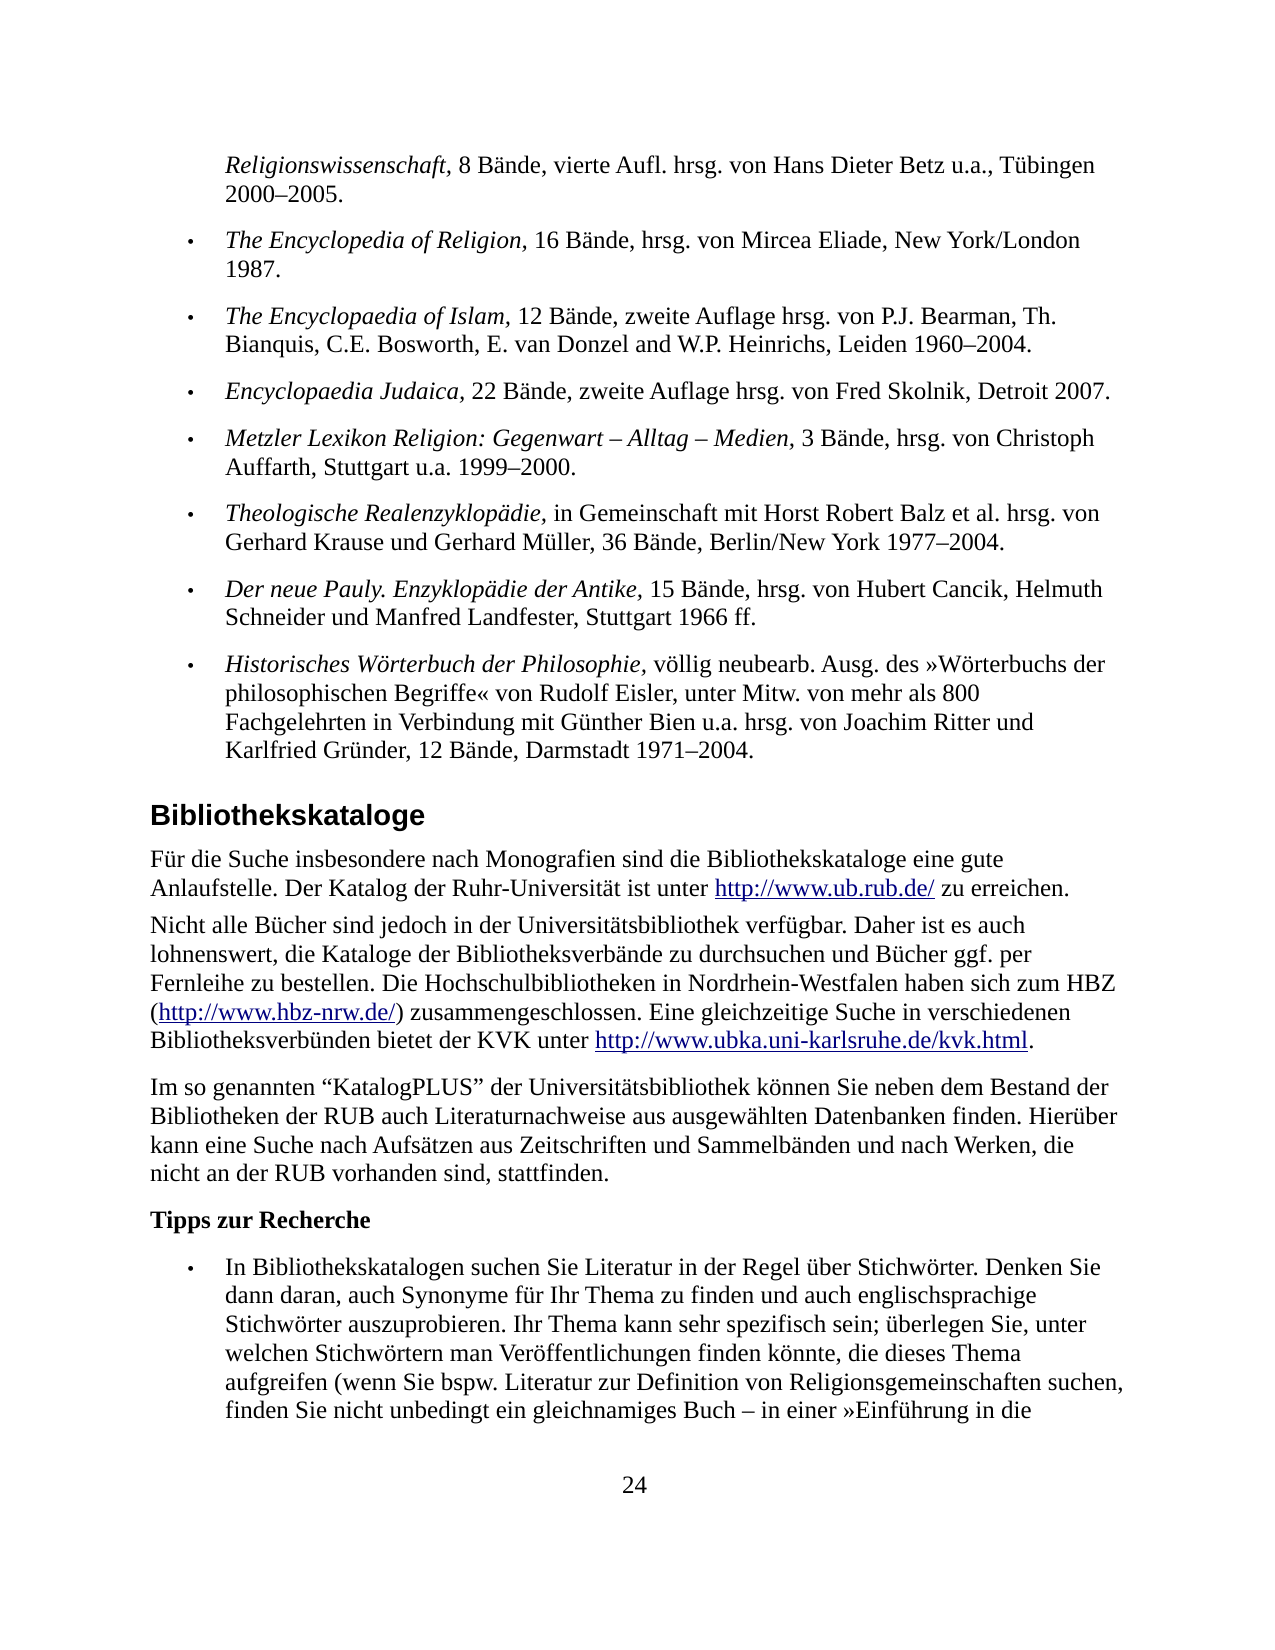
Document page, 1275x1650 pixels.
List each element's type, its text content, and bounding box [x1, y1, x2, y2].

text Nicht alle Bücher sind jedoch in der Universitätsbibliothek verfügbar. Daher ist es auch lohnenswert, die Kataloge der Bibliotheksverbände zu durchsuchen und Bücher ggf. per Fernleihe zu bestellen. Die Hochschulbibliotheken in Nordrhein-Westfalen haben sich zum HBZ (http://www.hbz-nrw.de/) zusammengeschlossen. Eine gleichzeitige Suche in verschiedenen Bibliotheksverbünden bietet der KVK unter http://www.ubka.uni-karlsruhe.de/kvk.html. [150, 911, 1125, 1054]
list Metzler Lexikon Religion: Gegenwart – Alltag – Medien, 3 Bände, hrsg. von Christoph Auffarth, Stuttgart u.a. 1999–2000. [187, 423, 1125, 480]
list The Encyclopedia of Religion, 16 Bände, hrsg. von Mircea Eliade, New York/London 1987. [187, 225, 1125, 283]
text Tipps zur Recherche [150, 1205, 1125, 1234]
text Im so genannten “KatalogPLUS” der Universitätsbibliothek können Sie neben dem Bestand der Bibliotheken der RUB auch Literaturnachweise aus ausgewählten Datenbanken finden. Hierüber kann eine Suche nach Aufsätzen aus Zeitschriften und Sammelbänden und nach Werken, die nicht an der RUB vorhanden sind, stattfinden. [150, 1072, 1125, 1187]
list Encyclopaedia Judaica, 22 Bände, zweite Auflage hrsg. von Fred Skolnik, Detroit 2007. [187, 376, 1125, 405]
list Der neue Pauly. Enzyklopädie der Antike, 15 Bände, hrsg. von Hubert Cancik, Helmuth Schneider und Manfred Landfester, Stuttgart 1966 ff. [187, 574, 1125, 631]
list The Encyclopaedia of Islam, 12 Bände, zweite Auflage hrsg. von P.J. Bearman, Th. Bianquis, C.E. Bosworth, E. van Donzel and W.P. Heinrichs, Leiden 1960–2004. [187, 301, 1125, 358]
list In Bibliothekskatalogen suchen Sie Literatur in der Regel über Stichwörter. Denken Sie dann daran, auch Synonyme für Ihr Thema zu finden und auch englischsprachige Stichwörter auszuprobieren. Ihr Thema kann sehr spezifisch sein; überlegen Sie, unter welchen Stichwörtern man Veröffentlichungen finden könnte, die dieses Thema aufgreifen (wenn Sie bspw. Literatur zur Definition von Religionsgemeinschaften suchen, finden Sie nicht unbedingt ein gleichnamiges Buch – in einer »Einführung in die [187, 1252, 1125, 1424]
list Theologische Realenzyklopädie, in Gemeinschaft mit Horst Robert Balz et al. hrsg. von Gerhard Krause und Gerhard Müller, 36 Bände, Berlin/New York 1977–2004. [187, 498, 1125, 556]
subtitle Bibliothekskataloge [150, 798, 1125, 832]
list Historisches Wörterbuch der Philosophie, völlig neubearb. Ausg. des »Wörterbuchs der philosophischen Begriffe« von Rudolf Eisler, unter Mitw. von mehr als 800 Fachgelehrten in Verbindung mit Günther Bien u.a. hrsg. von Joachim Ritter und Karlfried Gründer, 12 Bände, Darmstadt 1971–2004. [187, 649, 1125, 764]
list Religionswissenschaft, 8 Bände, vierte Aufl. hrsg. von Hans Dieter Betz u.a., Tübingen 2000–2005. [187, 150, 1125, 207]
text Für die Suche insbesondere nach Monografien sind die Bibliothekskataloge eine gute Anlaufstelle. Der Katalog der Ruhr-Universität ist unter http://www.ub.rub.de/ zu erreichen. [150, 844, 1125, 902]
